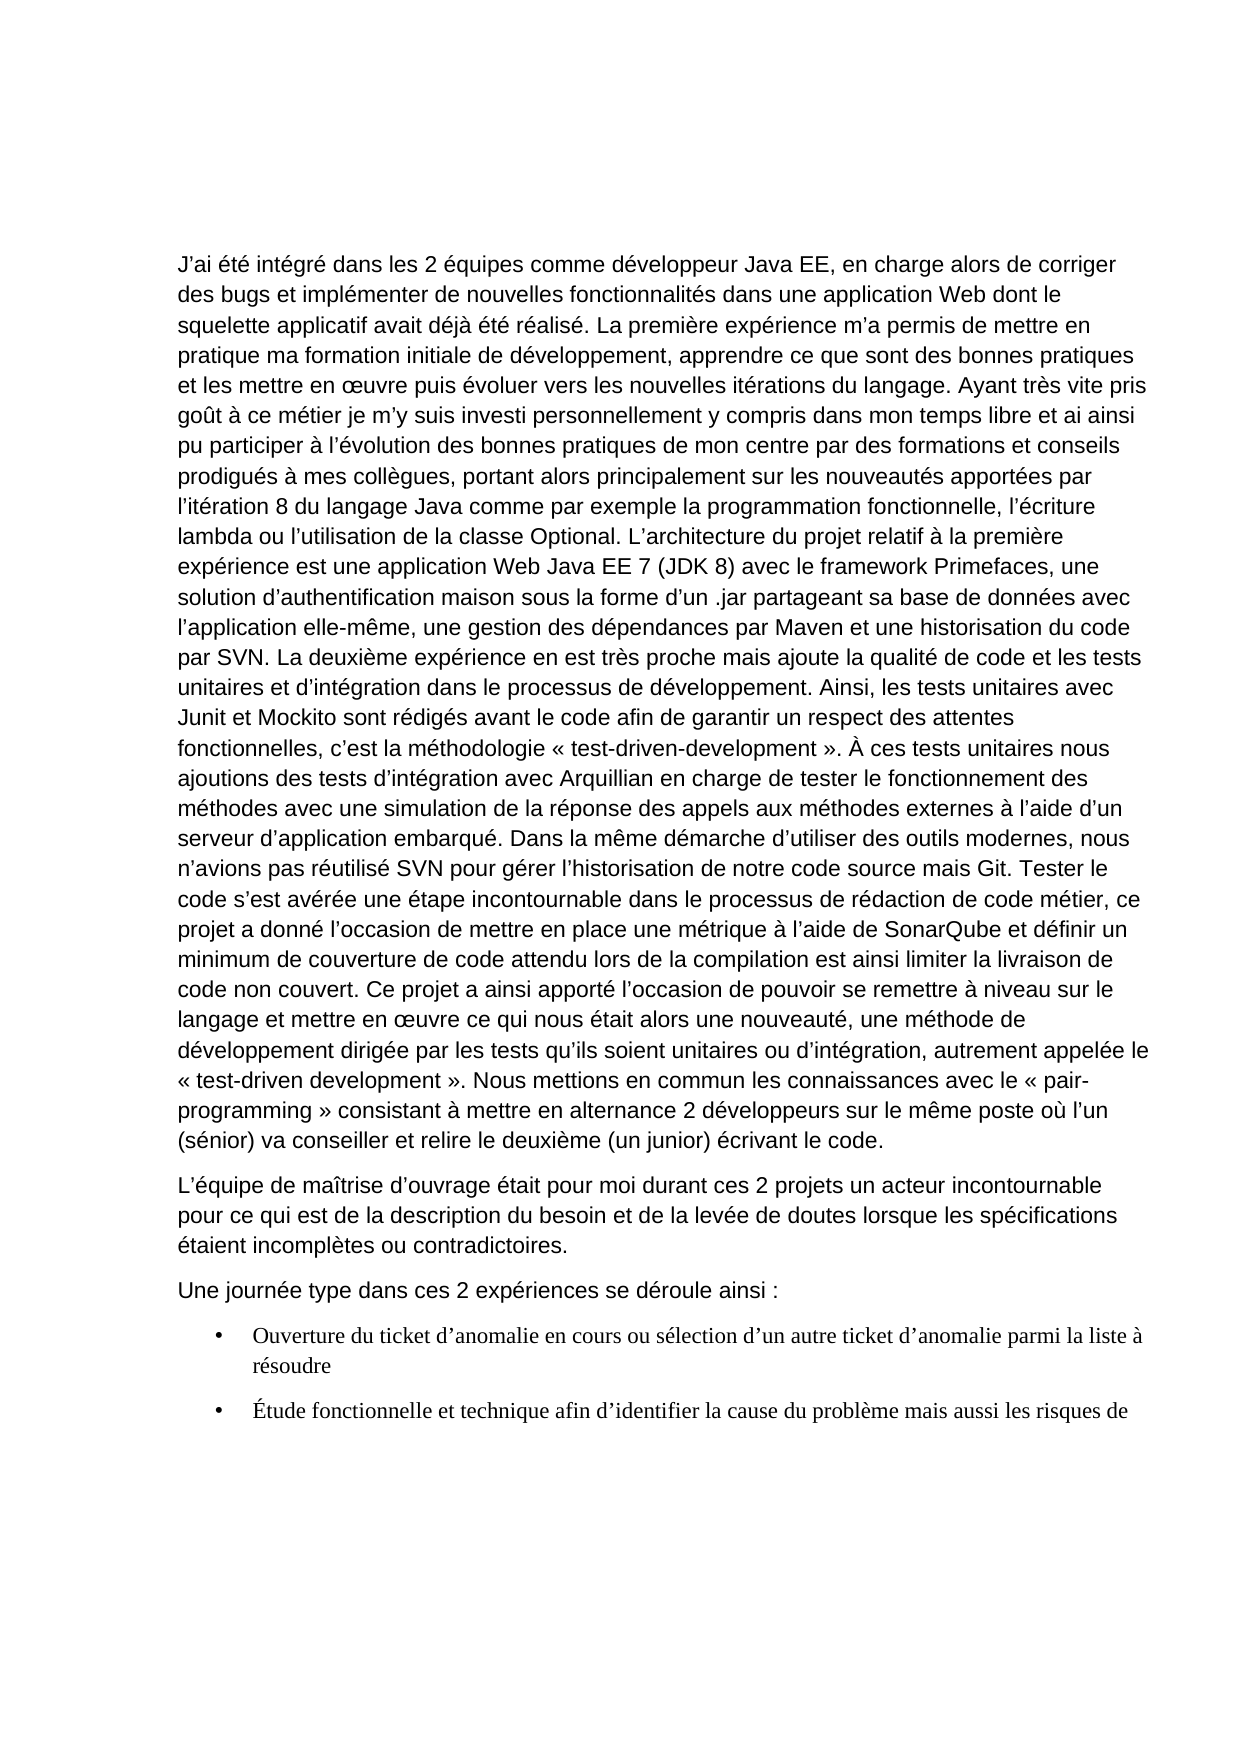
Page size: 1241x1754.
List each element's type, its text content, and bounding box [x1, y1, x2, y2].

text L’équipe de maîtrise d’ouvrage était pour moi durant ces 2 projets un acteur incontournable pour ce qui est de la description du besoin et de la levée de doutes lorsque les spécifications étaient incomplètes ou contradictoires. [177, 1172, 1152, 1259]
list Ouverture du ticket d’anomalie en cours ou sélection d’un autre ticket d’anomalie parmi la liste à résoudre [215, 1322, 1152, 1378]
text J’ai été intégré dans les 2 équipes comme développeur Java EE, en charge alors de corriger des bugs et implémenter de nouvelles fonctionnalités dans une application Web dont le squelette applicatif avait déjà été réalisé. La première expérience m’a permis de mettre en pratique ma formation initiale de développement, apprendre ce que sont des bonnes pratiques et les mettre en œuvre puis évoluer vers les nouvelles itérations du langage. Ayant très vite pris goût à ce métier je m’y suis investi personnellement y compris dans mon temps libre et ai ainsi pu participer à l’évolution des bonnes pratiques de mon centre par des formations et conseils prodigués à mes collègues, portant alors principalement sur les nouveautés apportées par l’itération 8 du langage Java comme par exemple la programmation fonctionnelle, l’écriture lambda ou l’utilisation de la classe Optional. L’architecture du projet relatif à la première expérience est une application Web Java EE 7 (JDK 8) avec le framework Primefaces, une solution d’authentification maison sous la forme d’un .jar partageant sa base de données avec l’application elle-même, une gestion des dépendances par Maven et une historisation du code par SVN. La deuxième expérience en est très proche mais ajoute la qualité de code et les tests unitaires et d’intégration dans le processus de développement. Ainsi, les tests unitaires avec Junit et Mockito sont rédigés avant le code afin de garantir un respect des attentes fonctionnelles, c’est la méthodologie « test-driven-development ». À ces tests unitaires nous ajoutions des tests d’intégration avec Arquillian en charge de tester le fonctionnement des méthodes avec une simulation de la réponse des appels aux méthodes externes à l’aide d’un serveur d’application embarqué. Dans la même démarche d’utiliser des outils modernes, nous n’avions pas réutilisé SVN pour gérer l’historisation de notre code source mais Git. Tester le code s’est avérée une étape incontournable dans le processus de rédaction de code métier, ce projet a donné l’occasion de mettre en place une métrique à l’aide de SonarQube et définir un minimum de couverture de code attendu lors de la compilation est ainsi limiter la livraison de code non couvert. Ce projet a ainsi apporté l’occasion de pouvoir se remettre à niveau sur le langage et mettre en œuvre ce qui nous était alors une nouveauté, une méthode de développement dirigée par les tests qu’ils soient unitaires ou d’intégration, autrement appelée le « test-driven development ». Nous mettions en commun les connaissances avec le « pair-programming » consistant à mettre en alternance 2 développeurs sur le même poste où l’un (sénior) va conseiller et relire le deuxième (un junior) écrivant le code. [177, 251, 1152, 1153]
text Une journée type dans ces 2 expériences se déroule ainsi : [177, 1277, 1152, 1303]
list Étude fonctionnelle et technique afin d’identifier la cause du problème mais aussi les risques de [215, 1397, 1152, 1423]
